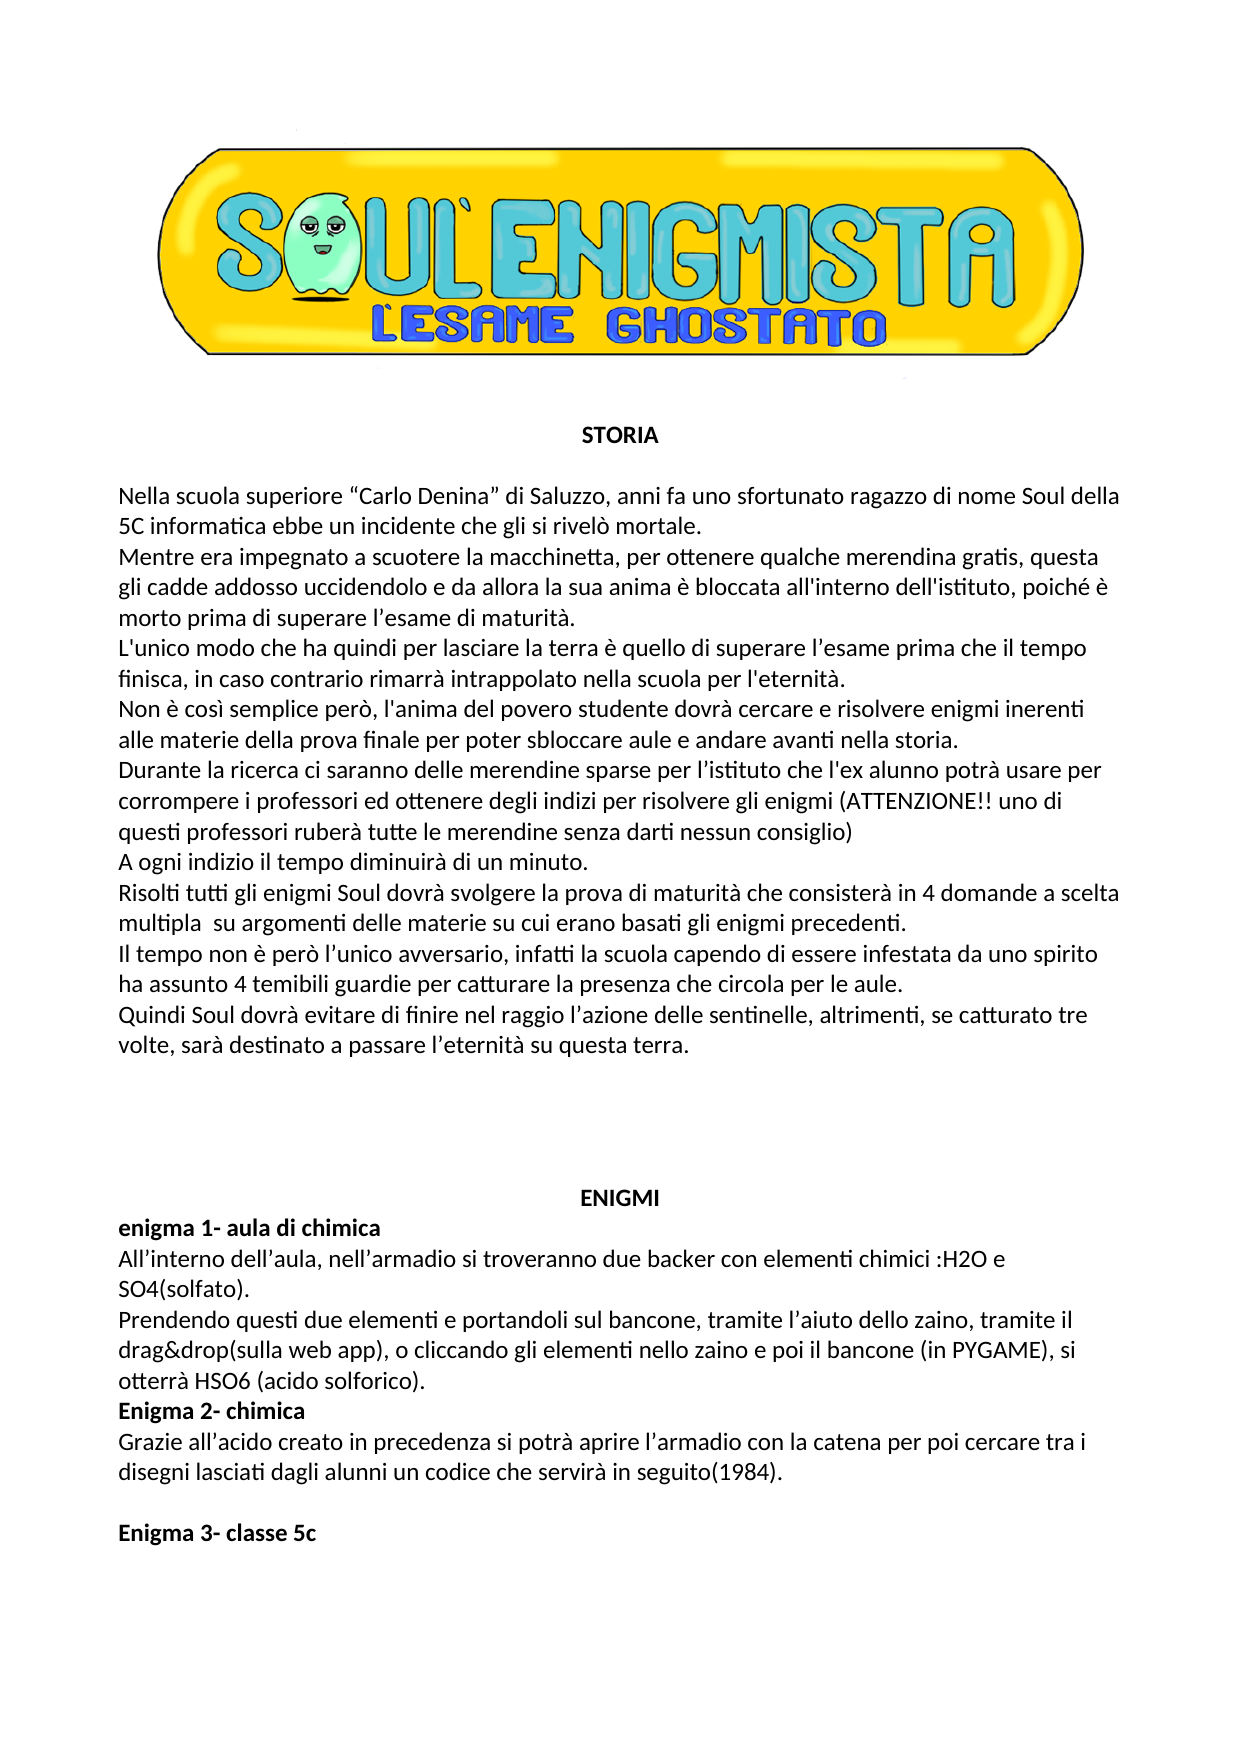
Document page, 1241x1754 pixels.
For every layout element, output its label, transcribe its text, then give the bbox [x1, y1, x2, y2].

text Nella scuola superiore “Carlo Denina” di Saluzzo, anni fa uno sfortunato ragazzo di nome Soul della 5C informatica ebbe un incidente che gli si rivelò mortale. [118, 480, 1122, 541]
text Grazie all’acido creato in precedenza si potrà aprire l’armadio con la catena per poi cercare tra i disegni lasciati dagli alunni un codice che servirà in seguito(1984). [118, 1426, 1122, 1487]
text enigma 1- aula di chimica [118, 1212, 1122, 1243]
text Prendendo questi due elementi e portandoli sul bancone, tramite l’aiuto dello zaino, tramite il drag&drop(sulla web app), o cliccando gli elementi nello zaino e poi il bancone (in PYGAME), si otterrà HSO6 (acido solforico). [118, 1304, 1122, 1396]
text STORIA [118, 419, 1122, 449]
text Non è così semplice però, l'anima del povero studente dovrà cercare e risolvere enigmi inerenti alle materie della prova finale per poter sbloccare aule e andare avanti nella storia. [118, 693, 1122, 754]
text Enigma 2- chimica [118, 1396, 1122, 1426]
text L'unico modo che ha quindi per lasciare la terra è quello di superare l’esame prima che il tempo finisca, in caso contrario rimarrà intrappolato nella scuola per l'eternità. [118, 632, 1122, 693]
text A ogni indizio il tempo diminuirà di un minuto. [118, 846, 1122, 877]
text All’interno dell’aula, nell’armadio si troveranno due backer con elementi chimici :H2O e SO4(solfato). [118, 1243, 1122, 1304]
text Mentre era impegnato a scuotere la macchinetta, per ottenere qualche merendina gratis, questa gli cadde addosso uccidendolo e da allora la sua anima è bloccata all'interno dell'istituto, poiché è morto prima di superare l’esame di maturità. [118, 541, 1122, 632]
text Il tempo non è però l’unico avversario, infatti la scuola capendo di essere infestata da uno spirito ha assunto 4 temibili guardie per catturare la presenza che circola per le aule. [118, 938, 1122, 999]
text Quindi Soul dovrà evitare di finire nel raggio l’azione delle sentinelle, altrimenti, se catturato tre volte, sarà destinato a passare l’eternità su questa terra. [118, 999, 1122, 1060]
picture [118, 118, 1123, 389]
text Enigma 3- classe 5c [118, 1518, 1122, 1548]
text Risolti tutti gli enigmi Soul dovrà svolgere la prova di maturità che consisterà in 4 domande a scelta multipla su argomenti delle materie su cui erano basati gli enigmi precedenti. [118, 877, 1122, 938]
text ENIGMI [118, 1182, 1122, 1212]
text Durante la ricerca ci saranno delle merendine sparse per l’istituto che l'ex alunno potrà usare per corrompere i professori ed ottenere degli indizi per risolvere gli enigmi (ATTENZIONE!! uno di questi professori ruberà tutte le merendine senza darti nessun consiglio) [118, 754, 1122, 846]
